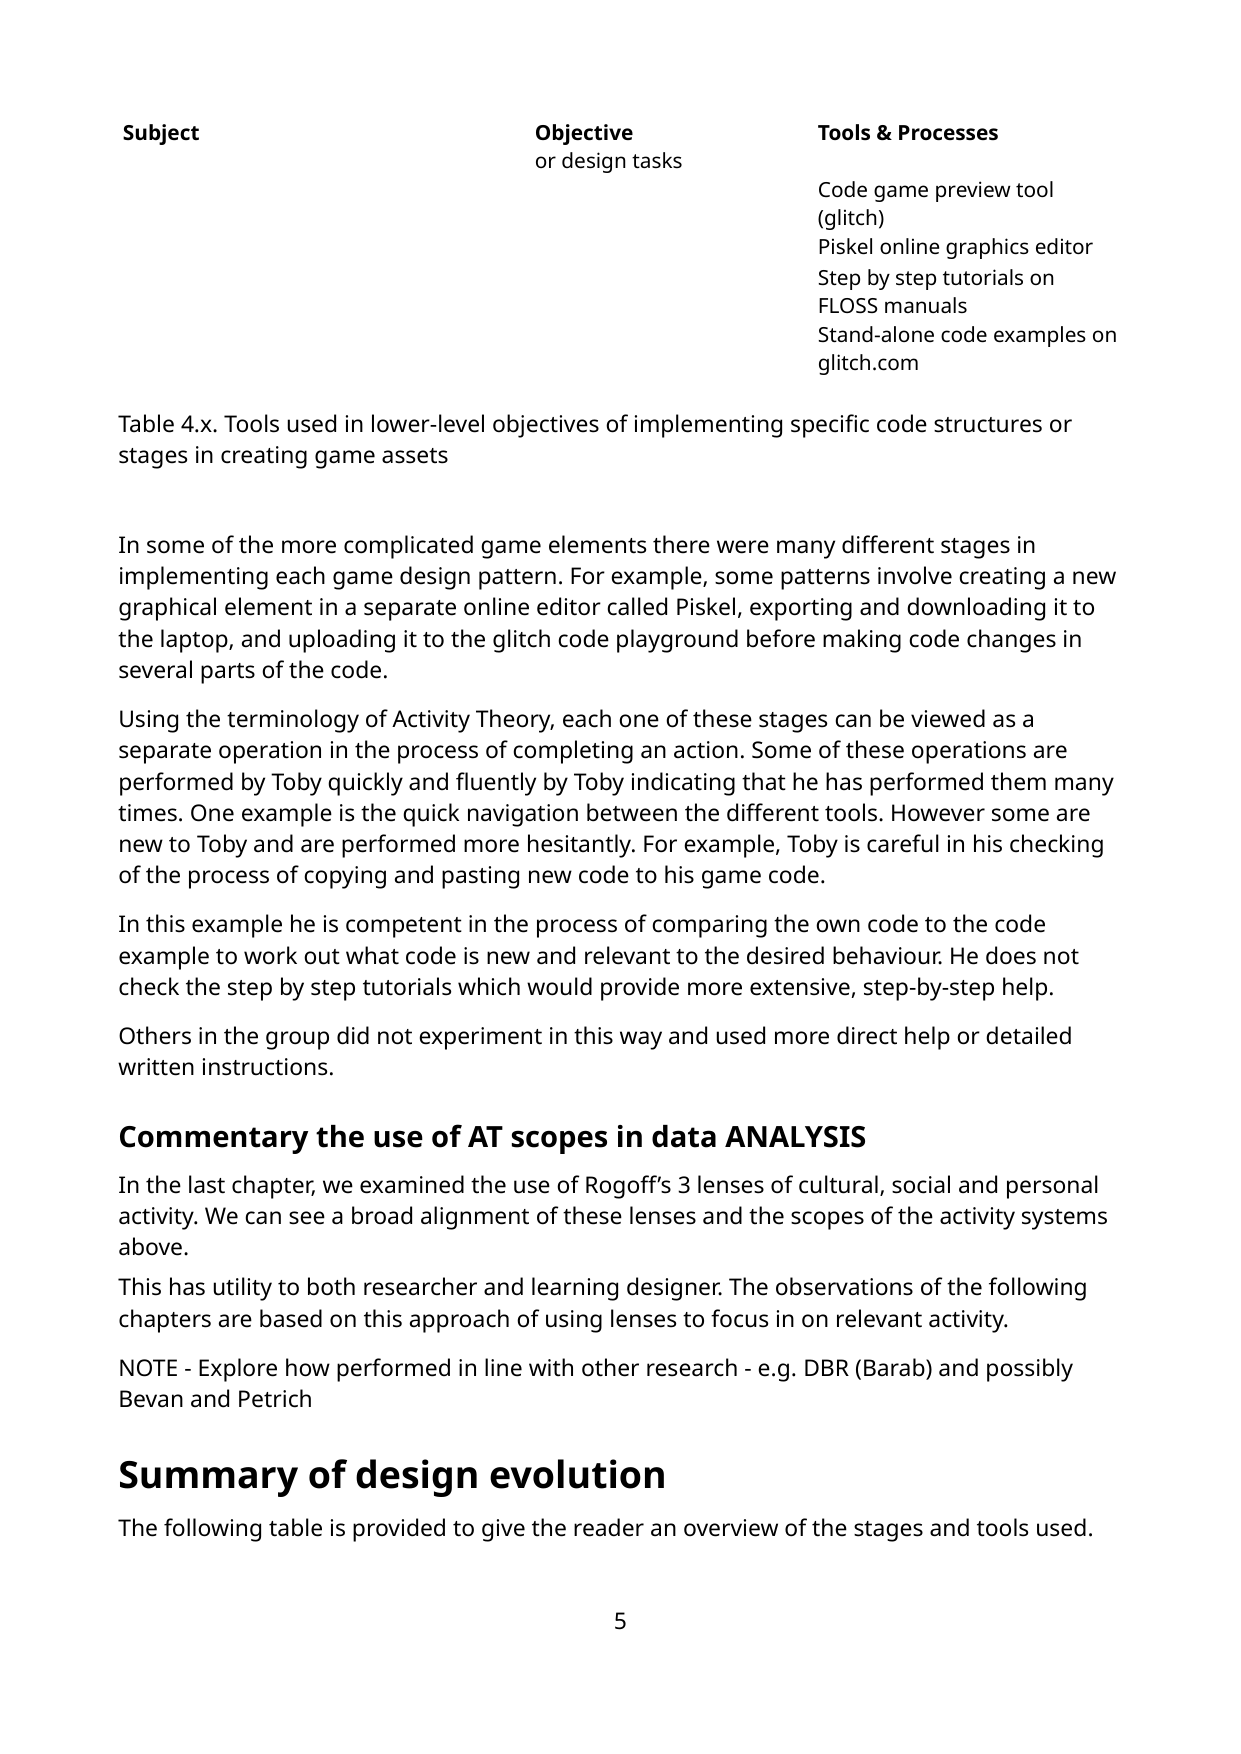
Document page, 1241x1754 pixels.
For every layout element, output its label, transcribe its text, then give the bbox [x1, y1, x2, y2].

table_cell Code game preview tool (glitch) [813, 175, 1122, 232]
table_cell [530, 263, 813, 320]
table_cell [118, 232, 530, 263]
table_header Objective [530, 118, 813, 147]
text The following table is provided to give the reader an overview of the stages and tools used. [118, 1512, 1122, 1543]
table_cell [118, 147, 530, 175]
text In the last chapter, we examined the use of Rogoff’s 3 lenses of cultural, social and personal activity. We can see a broad alignment of these lenses and the scopes of the activity systems above. [118, 1169, 1122, 1262]
table_cell Stand-alone code examples on glitch.com [813, 320, 1122, 377]
table_cell [530, 175, 813, 232]
text NOTE - Explore how performed in line with other research - e.g. DBR (Barab) and possibly Bevan and Petrich [118, 1352, 1122, 1414]
text This has utility to both researcher and learning designer. The observations of the following chapters are based on this approach of using lenses to focus in on relevant activity. [118, 1271, 1122, 1334]
table_cell [118, 320, 530, 377]
subtitle Summary of design evolution [118, 1448, 1122, 1499]
text Table 4.x. Tools used in lower-level objectives of implementing specific code structures or stages in creating game assets [118, 408, 1122, 471]
text In this example he is competent in the process of comparing the own code to the code example to work out what code is new and relevant to the desired behaviour. He does not check the step by step tutorials which would provide more extensive, step-by-step help. [118, 908, 1122, 1002]
table_cell [530, 320, 813, 377]
table_cell or design tasks [530, 147, 813, 175]
table_cell [118, 175, 530, 232]
table_cell [118, 263, 530, 320]
table_cell [813, 147, 1122, 175]
text Using the terminology of Activity Theory, each one of these stages can be viewed as a separate operation in the process of completing an action. Some of these operations are performed by Toby quickly and fluently by Toby indicating that he has performed them many times. One example is the quick navigation between the different tools. However some are new to Toby and are performed more hesitantly. For example, Toby is careful in his checking of the process of copying and pasting new code to his game code. [118, 703, 1122, 890]
table_header Subject [118, 118, 530, 147]
table_cell [813, 377, 1122, 408]
text Others in the group did not experiment in this way and used more direct help or detailed written instructions. [118, 1020, 1122, 1082]
table_cell [530, 232, 813, 263]
table_cell [118, 377, 530, 408]
table_cell Step by step tutorials on FLOSS manuals [813, 263, 1122, 320]
text In some of the more complicated game elements there were many different stages in implementing each game design pattern. For example, some patterns involve creating a new graphical element in a separate online editor called Piskel, exporting and downloading it to the laptop, and uploading it to the glitch code playground before making code changes in several parts of the code. [118, 529, 1122, 685]
subtitle Commentary the use of AT scopes in data ANALYSIS [118, 1116, 1122, 1156]
table_header Tools & Processes [813, 118, 1122, 147]
table_cell Piskel online graphics editor [813, 232, 1122, 263]
table_cell [530, 377, 813, 408]
